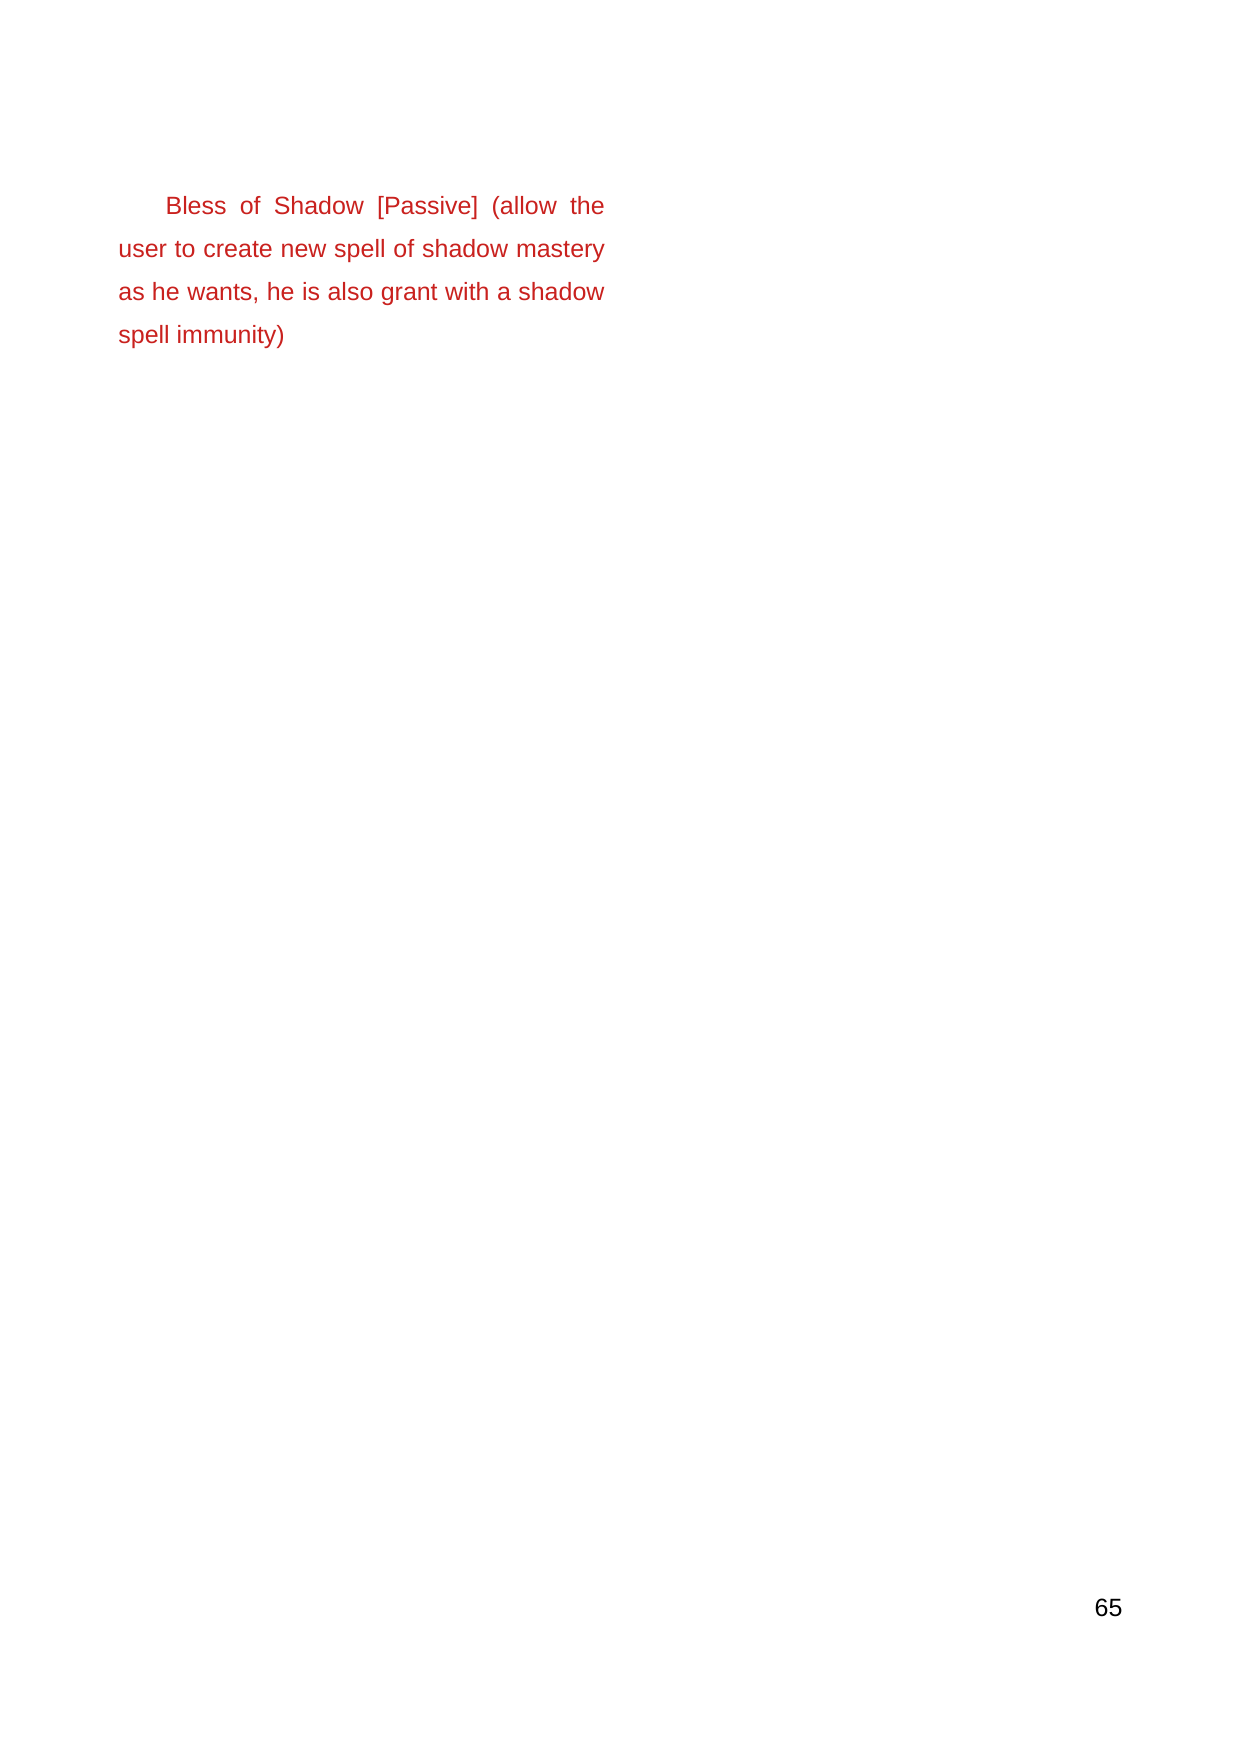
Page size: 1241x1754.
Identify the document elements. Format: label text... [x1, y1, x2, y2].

text Bless of Shadow [Passive] (allow the user to create new spell of shadow mastery as he wants, he is also grant with a shadow spell immunity) [118, 191, 605, 349]
